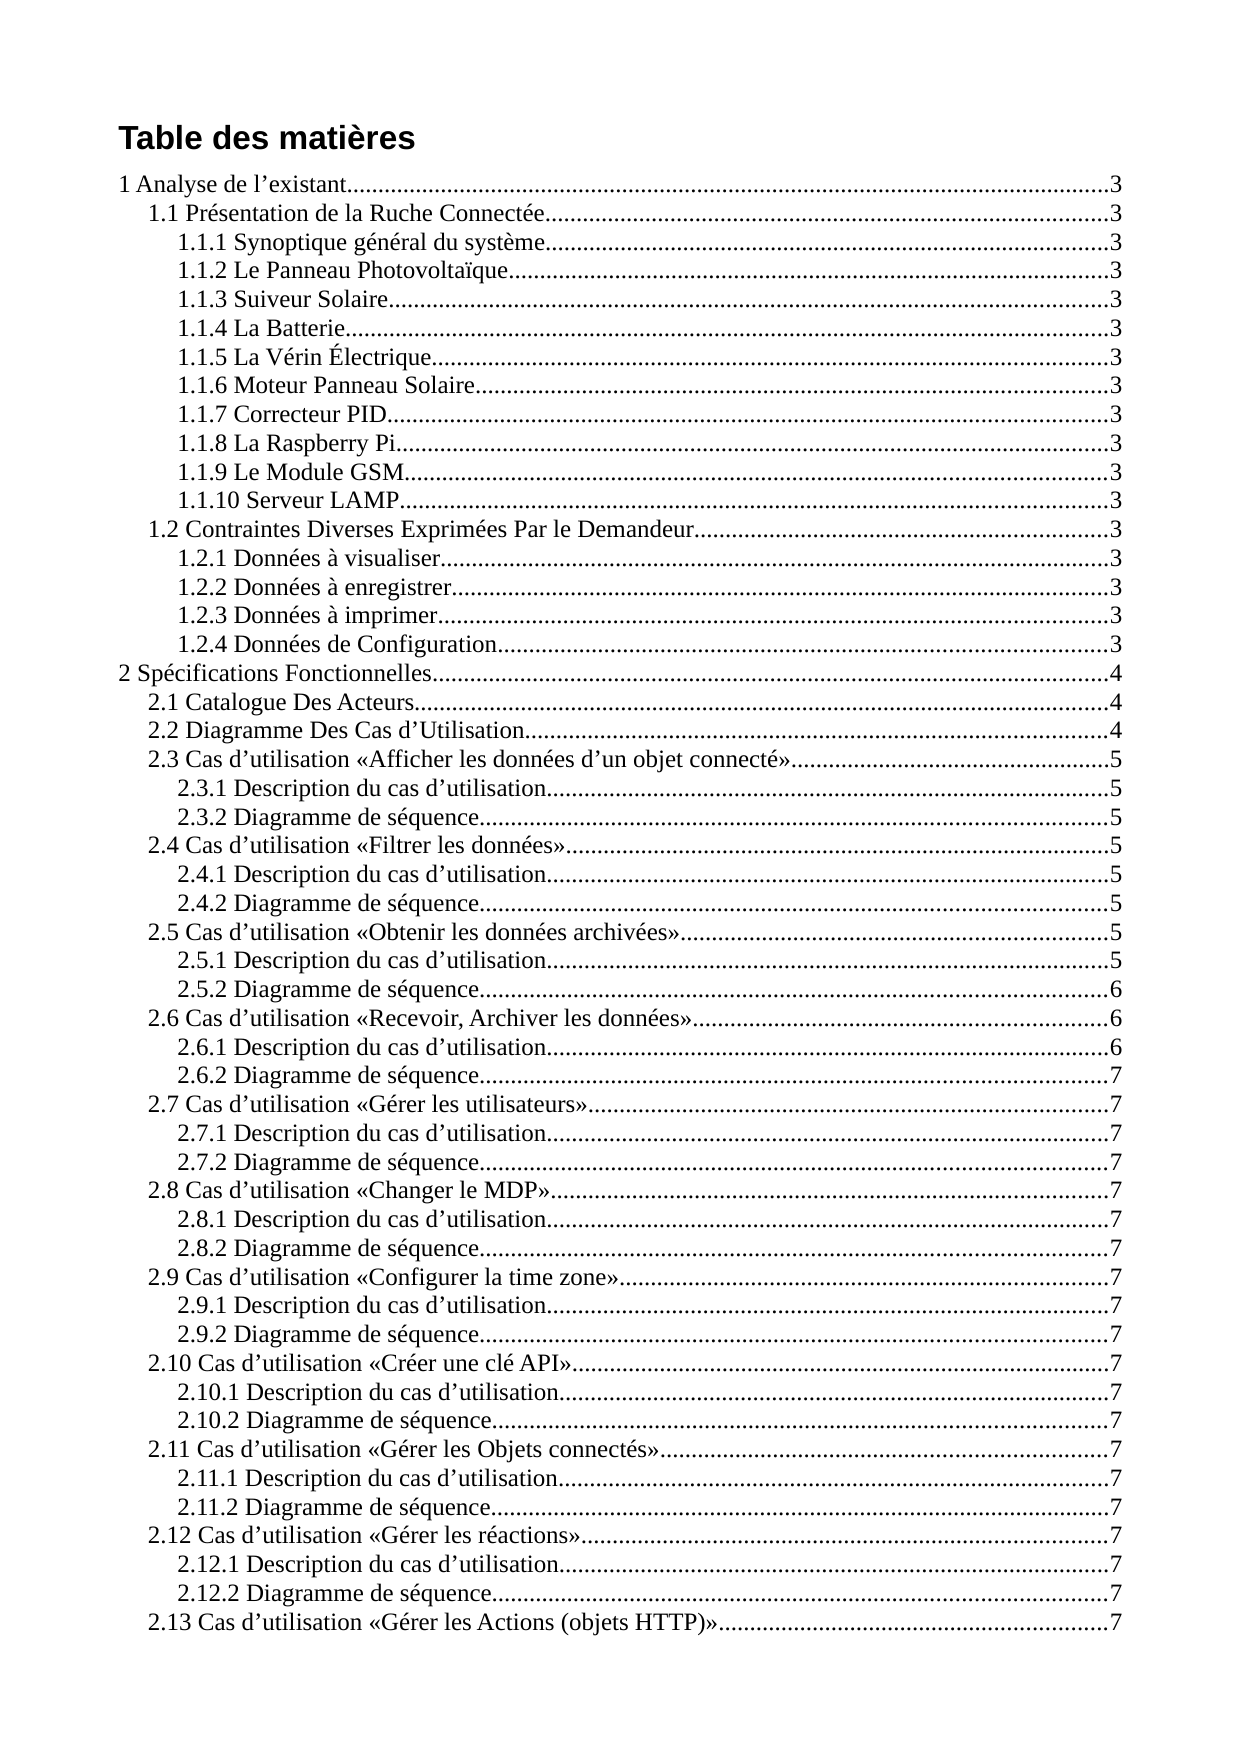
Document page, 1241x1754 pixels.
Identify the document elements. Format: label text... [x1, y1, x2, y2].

text 2.6.1 Description du cas d’utilisation 6 [177, 1032, 1122, 1060]
text 2.9.1 Description du cas d’utilisation 7 [177, 1290, 1122, 1319]
text 2.7.1 Description du cas d’utilisation 7 [177, 1118, 1122, 1147]
text 2.8.2 Diagramme de séquence 7 [177, 1233, 1122, 1262]
text 2.3 Cas d’utilisation «Afficher les données d’un objet connecté» 5 [148, 744, 1122, 773]
text 2.11.1 Description du cas d’utilisation 7 [177, 1463, 1122, 1492]
text 1 Analyse de l’existant 3 [118, 169, 1122, 198]
text 2.8.1 Description du cas d’utilisation 7 [177, 1204, 1122, 1233]
text 1.2 Contraintes Diverses Exprimées Par le Demandeur 3 [148, 514, 1122, 543]
text 2.10 Cas d’utilisation «Créer une clé API» 7 [148, 1348, 1122, 1377]
text 2.8 Cas d’utilisation «Changer le MDP» 7 [148, 1175, 1122, 1204]
text 1.2.4 Données de Configuration 3 [177, 629, 1122, 658]
text 1.1.1 Synoptique général du système 3 [177, 227, 1122, 255]
text 2.12.2 Diagramme de séquence 7 [177, 1578, 1122, 1607]
text 1.1.3 Suiveur Solaire 3 [177, 284, 1122, 313]
text 1.1.8 La Raspberry Pi 3 [177, 428, 1122, 457]
text 2 Spécifications Fonctionnelles 4 [118, 658, 1122, 687]
text 1.1.4 La Batterie 3 [177, 313, 1122, 342]
text 1.1.10 Serveur LAMP 3 [177, 485, 1122, 514]
text 2.5.1 Description du cas d’utilisation 5 [177, 945, 1122, 974]
text 2.6 Cas d’utilisation «Recevoir, Archiver les données» 6 [148, 1003, 1122, 1032]
text 1.1.7 Correcteur PID 3 [177, 399, 1122, 428]
text 1.1 Présentation de la Ruche Connectée 3 [148, 198, 1122, 227]
text 1.2.1 Données à visualiser 3 [177, 543, 1122, 572]
text 2.11.2 Diagramme de séquence 7 [177, 1492, 1122, 1520]
text 2.9.2 Diagramme de séquence 7 [177, 1319, 1122, 1348]
text 1.2.2 Données à enregistrer 3 [177, 572, 1122, 600]
text 1.1.2 Le Panneau Photovoltaïque 3 [177, 255, 1122, 284]
text 2.6.2 Diagramme de séquence 7 [177, 1060, 1122, 1089]
text 2.3.1 Description du cas d’utilisation 5 [177, 773, 1122, 802]
text 2.10.2 Diagramme de séquence 7 [177, 1405, 1122, 1434]
text 1.1.9 Le Module GSM 3 [177, 457, 1122, 485]
text 1.2.3 Données à imprimer 3 [177, 600, 1122, 629]
text 2.1 Catalogue Des Acteurs 4 [148, 687, 1122, 715]
text 2.13 Cas d’utilisation «Gérer les Actions (objets HTTP)» 7 [148, 1607, 1122, 1635]
text 2.4.2 Diagramme de séquence 5 [177, 888, 1122, 917]
text 2.12 Cas d’utilisation «Gérer les réactions» 7 [148, 1520, 1122, 1549]
text 2.11 Cas d’utilisation «Gérer les Objets connectés» 7 [148, 1434, 1122, 1463]
text 2.2 Diagramme Des Cas d’Utilisation 4 [148, 715, 1122, 744]
text 2.12.1 Description du cas d’utilisation 7 [177, 1549, 1122, 1578]
text 2.7 Cas d’utilisation «Gérer les utilisateurs» 7 [148, 1089, 1122, 1118]
subtitle Table des matières [118, 118, 1122, 157]
text 2.9 Cas d’utilisation «Configurer la time zone» 7 [148, 1262, 1122, 1290]
text 2.4 Cas d’utilisation «Filtrer les données» 5 [148, 830, 1122, 859]
text 2.5.2 Diagramme de séquence 6 [177, 974, 1122, 1003]
text 1.1.6 Moteur Panneau Solaire 3 [177, 370, 1122, 399]
text 2.5 Cas d’utilisation «Obtenir les données archivées» 5 [148, 917, 1122, 945]
text 2.7.2 Diagramme de séquence 7 [177, 1147, 1122, 1175]
text 2.10.1 Description du cas d’utilisation 7 [177, 1377, 1122, 1405]
text 1.1.5 La Vérin Électrique 3 [177, 342, 1122, 370]
text 2.3.2 Diagramme de séquence 5 [177, 802, 1122, 830]
text 2.4.1 Description du cas d’utilisation 5 [177, 859, 1122, 888]
